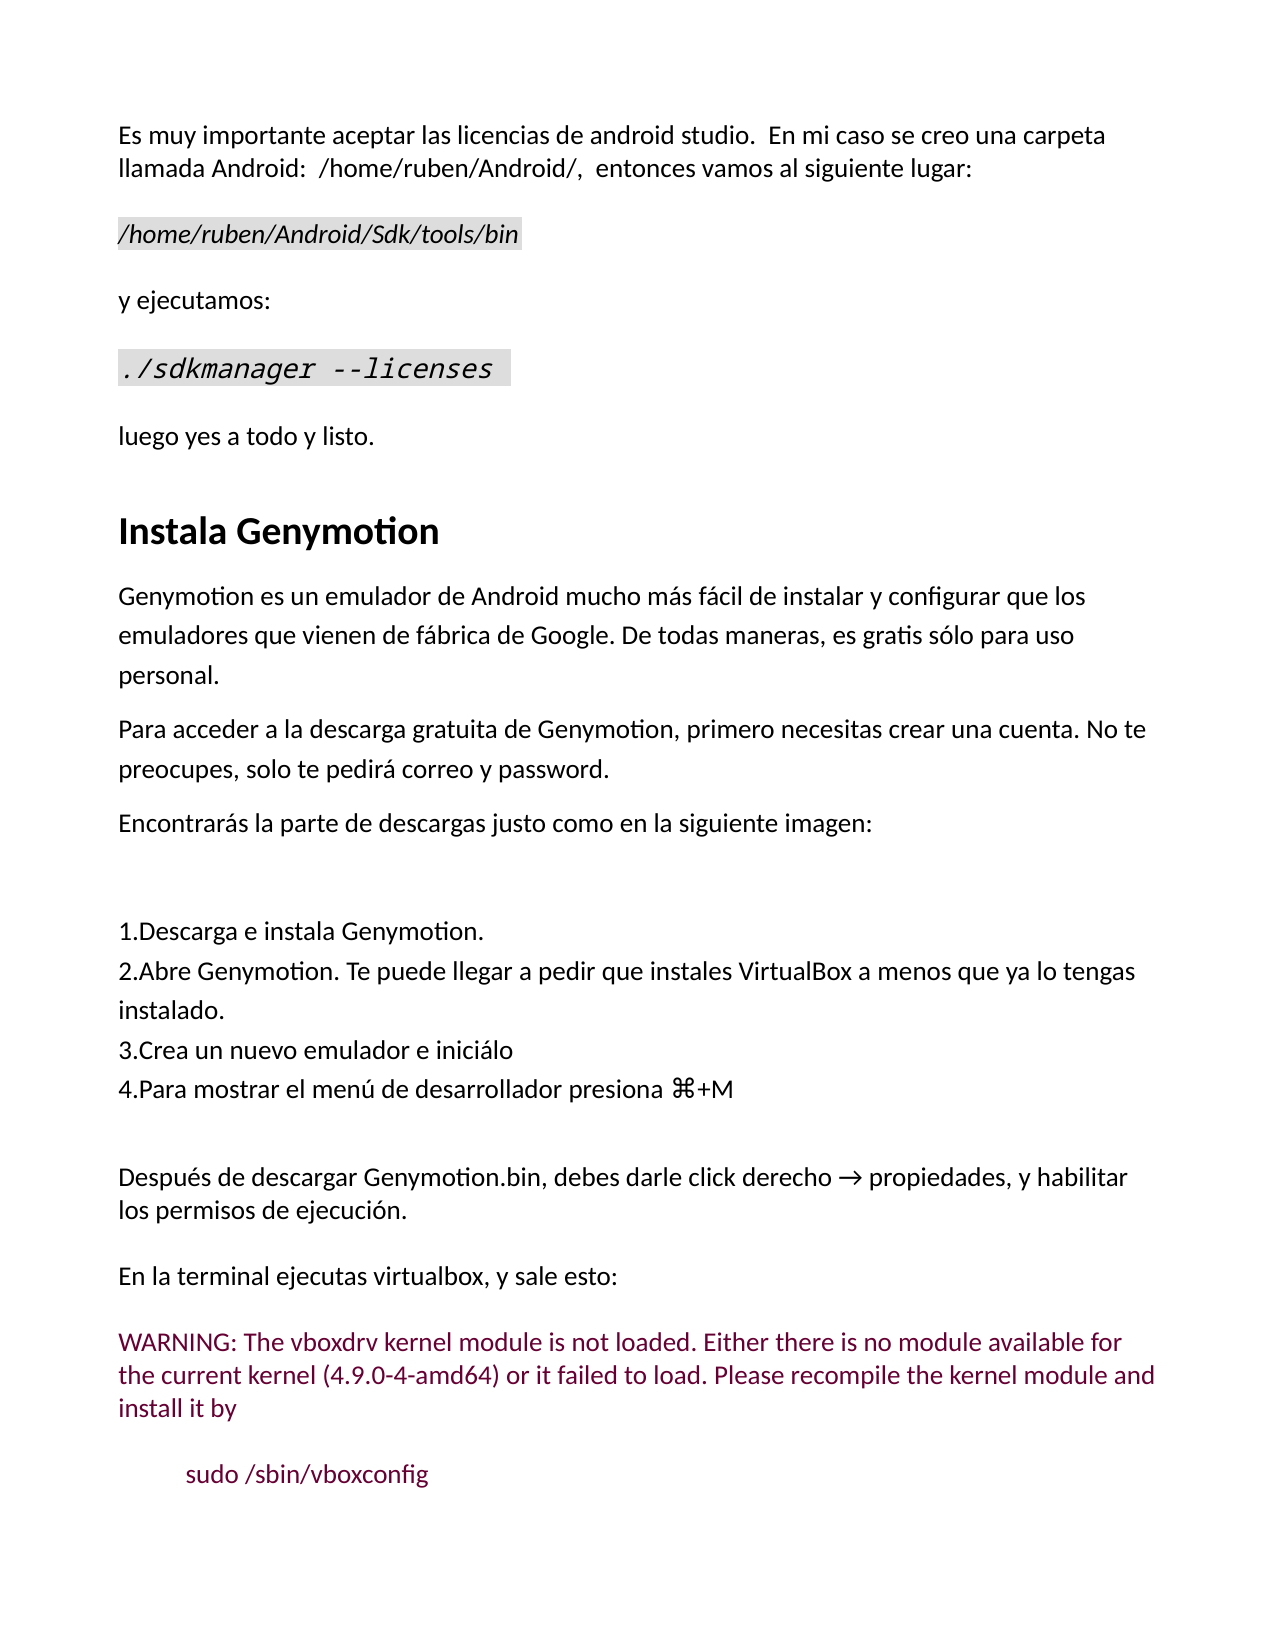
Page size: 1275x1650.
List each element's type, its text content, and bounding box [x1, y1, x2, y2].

text Instala Genymotion [118, 506, 1157, 555]
list Descarga e instala Genymotion. [118, 914, 1157, 947]
text Para acceder a la descarga gratuita de Genymotion, primero necesitas crear una cuenta. No te preocupes, solo te pedirá correo y password. [118, 712, 1157, 785]
text Genymotion es un emulador de Android mucho más fácil de instalar y configurar que los emuladores que vienen de fábrica de Google. De todas maneras, es gratis sólo para uso personal. [118, 579, 1157, 691]
text WARNING: The vboxdrv kernel module is not loaded. Either there is no module available for the current kernel (4.9.0-4-amd64) or it failed to load. Please recompile the kernel module and install it by [118, 1325, 1157, 1424]
text Encontrarás la parte de descargas justo como en la siguiente imagen: [118, 806, 1157, 839]
text ./sdkmanager --licenses [118, 349, 1157, 386]
list Abre Genymotion. Te puede llegar a pedir que instales VirtualBox a menos que ya lo tengas instalado. [118, 954, 1157, 1026]
text Después de descargar Genymotion.bin, debes darle click derecho → propiedades, y habilitar los permisos de ejecución. [118, 1160, 1157, 1226]
text /home/ruben/Android/Sdk/tools/bin [118, 217, 1157, 250]
text luego yes a todo y listo. [118, 419, 1157, 452]
text En la terminal ejecutas virtualbox, y sale esto: [118, 1259, 1157, 1292]
text Es muy importante aceptar las licencias de android studio. En mi caso se creo una carpeta llamada Android: /home/ruben/Android/, entonces vamos al siguiente lugar: [118, 118, 1157, 184]
list Para mostrar el menú de desarrollador presiona ⌘+M [118, 1073, 1157, 1106]
list Crea un nuevo emulador e iniciálo [118, 1033, 1157, 1066]
text sudo /sbin/vboxconfig [118, 1457, 1157, 1490]
text y ejecutamos: [118, 283, 1157, 316]
